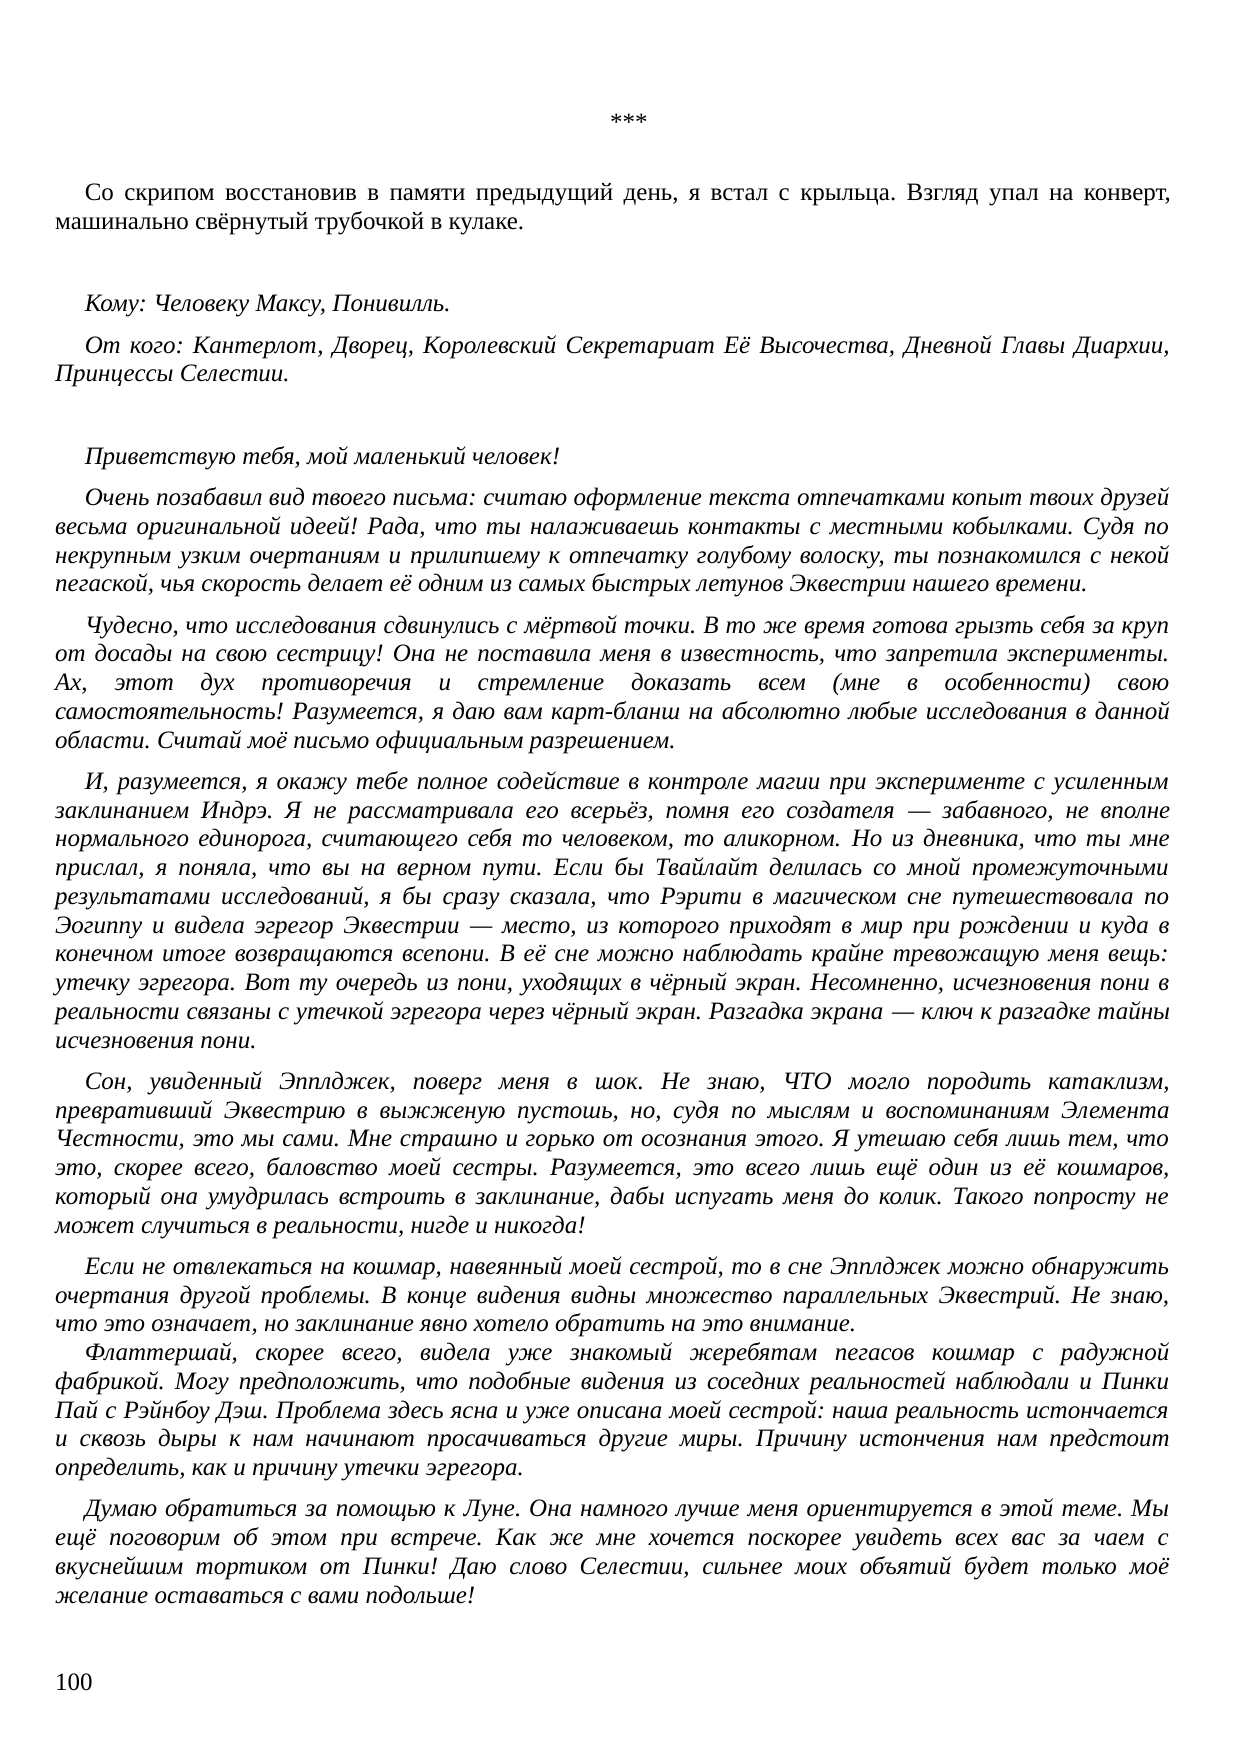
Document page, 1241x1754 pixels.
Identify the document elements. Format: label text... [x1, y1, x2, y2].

text Если не отвлекаться на кошмар, навеянный моей сестрой, то в сне Эпплджек можно обнаружить очертания другой проблемы. В конце видения видны множество параллельных Эквестрий. Не знаю, что это означает, но заклинание явно хотело обратить на это внимание. [55, 1251, 1173, 1337]
text Со скрипом восстановив в памяти предыдущий день, я встал с крыльца. Взгляд упал на конверт, машинально свёрнутый трубочкой в кулаке. [55, 177, 1173, 235]
text От кого: Кантерлот, Дворец, Королевский Секретариат Её Высочества, Дневной Главы Диархии, Принцессы Селестии. [55, 330, 1173, 387]
text Cон, увиденный Эпплджек, поверг меня в шок. Не знаю, ЧТО могло породить катаклизм, превративший Эквестрию в выжженую пустошь, но, судя по мыслям и воспоминаниям Элемента Честности, это мы сами. Мне страшно и горько от осознания этого. Я утешаю себя лишь тем, что это, скорее всего, баловство моей сестры. Разумеется, это всего лишь ещё один из её кошмаров, который она умудрилась встроить в заклинание, дабы испугать меня до колик. Такого попросту не может случиться в реальности, нигде и никогда! [55, 1066, 1173, 1238]
text Приветствую тебя, мой маленький человек! [55, 441, 1173, 470]
text *** [55, 107, 1173, 165]
text И, разумеется, я окажу тебе полное содействие в контроле магии при эксперименте с усиленным заклинанием Индрэ. Я не рассматривала его всерьёз, помня его создателя — забавного, не вполне нормального единорога, считающего себя то человеком, то аликорном. Но из дневника, что ты мне прислал, я поняла, что вы на верном пути. Если бы Твайлайт делилась со мной промежуточными результатами исследований, я бы сразу сказала, что Рэрити в магическом сне путешествовала по Эогиппу и видела эгрегор Эквестрии — место, из которого приходят в мир при рождении и куда в конечном итоге возвращаются всепони. В её сне можно наблюдать крайне тревожащую меня вещь: утечку эгрегора. Вот ту очередь из пони, уходящих в чёрный экран. Несомненно, исчезновения пони в реальности связаны с утечкой эгрегора через чёрный экран. Разгадка экрана — ключ к разгадке тайны исчезновения пони. [55, 766, 1173, 1053]
text Чудесно, что исследования сдвинулись с мёртвой точки. В то же время готова грызть себя за круп от досады на свою сестрицу! Она не поставила меня в известность, что запретила эксперименты. Ах, этот дух противоречия и стремление доказать всем (мне в особенности) свою самостоятельность! Разумеется, я даю вам карт-бланш на абсолютно любые исследования в данной области. Считай моё письмо официальным разрешением. [55, 610, 1173, 753]
text Кому: Человеку Максу, Понивилль. [55, 288, 1173, 317]
text Флаттершай, скорее всего, видела уже знакомый жеребятам пегасов кошмар с радужной фабрикой. Могу предположить, что подобные видения из соседних реальностей наблюдали и Пинки Пай с Рэйнбоу Дэш. Проблема здесь ясна и уже описана моей сестрой: наша реальность истончается и сквозь дыры к нам начинают просачиваться другие миры. Причину истончения нам предстоит определить, как и причину утечки эгрегора. [55, 1337, 1173, 1481]
text Думаю обратиться за помощью к Луне. Она намного лучше меня ориентируется в этой теме. Мы ещё поговорим об этом при встрече. Как же мне хочется поскорее увидеть всех вас за чаем с вкуснейшим тортиком от Пинки! Даю слово Селестии, сильнее моих объятий будет только моё желание оставаться с вами подольше! [55, 1493, 1173, 1608]
text Очень позабавил вид твоего письма: считаю оформление текста отпечатками копыт твоих друзей весьма оригинальной идеей! Рада, что ты налаживаешь контакты с местными кобылками. Судя по некрупным узким очертаниям и прилипшему к отпечатку голубому волоску, ты познакомился с некой пегаской, чья скорость делает её одним из самых быстрых летунов Эквестрии нашего времени. [55, 482, 1173, 597]
